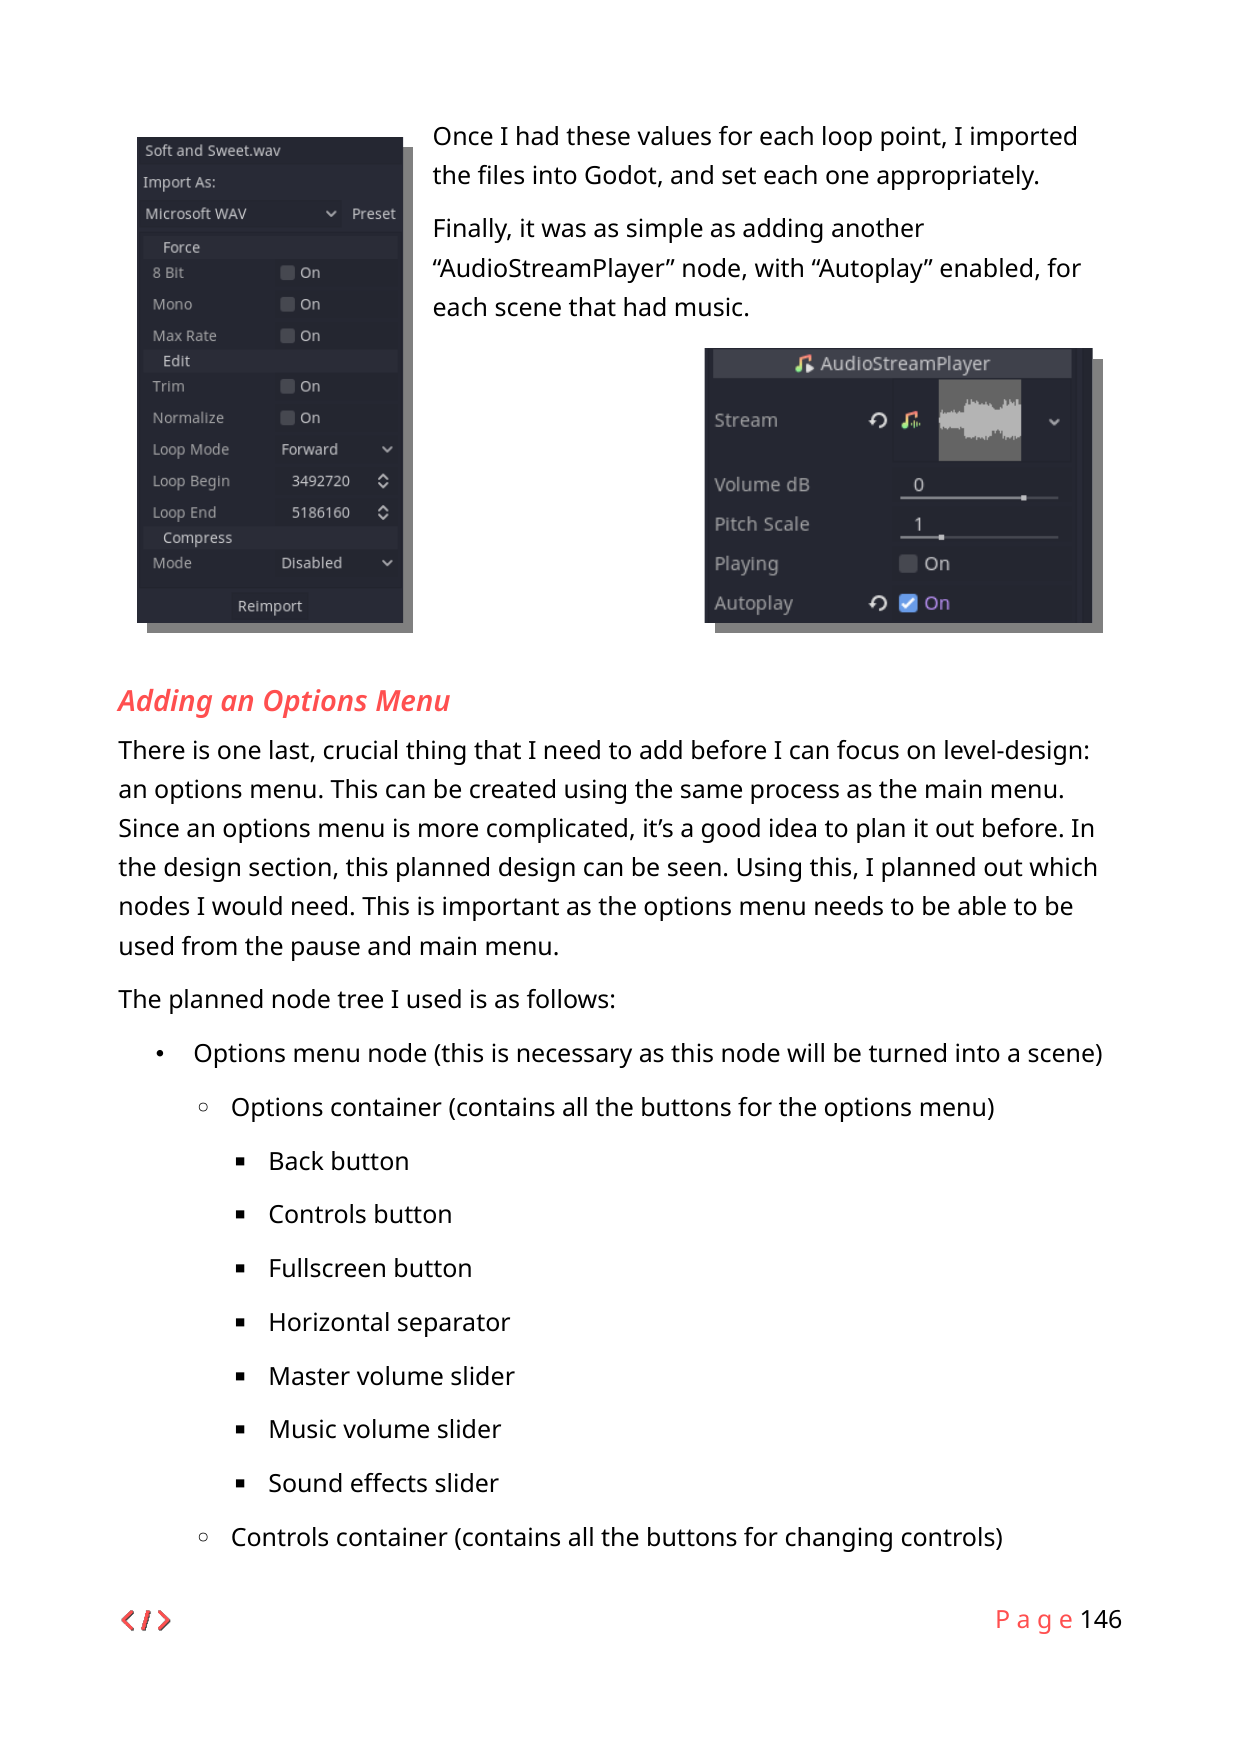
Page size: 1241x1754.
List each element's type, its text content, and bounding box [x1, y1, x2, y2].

list Music volume slider [231, 1412, 1122, 1446]
picture [137, 137, 404, 623]
text Once I had these values for each loop point, I imported the files into Godot, and set each one appropriately. [118, 118, 1122, 191]
list Options menu node (this is necessary as this node will be turned into a scene) [156, 1036, 1122, 1070]
picture [116, 1591, 175, 1649]
text There is one last, crucial thing that I need to add before I can focus on level-design: an options menu. This can be created using the same process as the main menu. Since an options menu is more complicated, it’s a good idea to plan it out before. In the design section, this planned design can be seen. Using this, I planned out which nodes I would need. This is important as the options menu needs to be able to be used from the pause and main menu. [118, 732, 1122, 962]
text The planned node tree I used is as follows: [118, 982, 1122, 1016]
list Fullscreen button [231, 1251, 1122, 1285]
list Master volume slider [231, 1358, 1122, 1392]
list Options container (contains all the buttons for the options menu) [193, 1089, 1122, 1123]
picture [704, 348, 1093, 623]
list Controls button [231, 1197, 1122, 1231]
subtitle Adding an Options Menu [118, 680, 1122, 720]
list Sound effects slider [231, 1466, 1122, 1500]
text Finally, it was as simple as adding another “AudioStreamPlayer” node, with “Autoplay” enabled, for each scene that had music. [413, 211, 1122, 323]
list Controls container (contains all the buttons for changing controls) [193, 1519, 1122, 1553]
list Horizontal separator [231, 1304, 1122, 1338]
list Back button [231, 1143, 1122, 1177]
